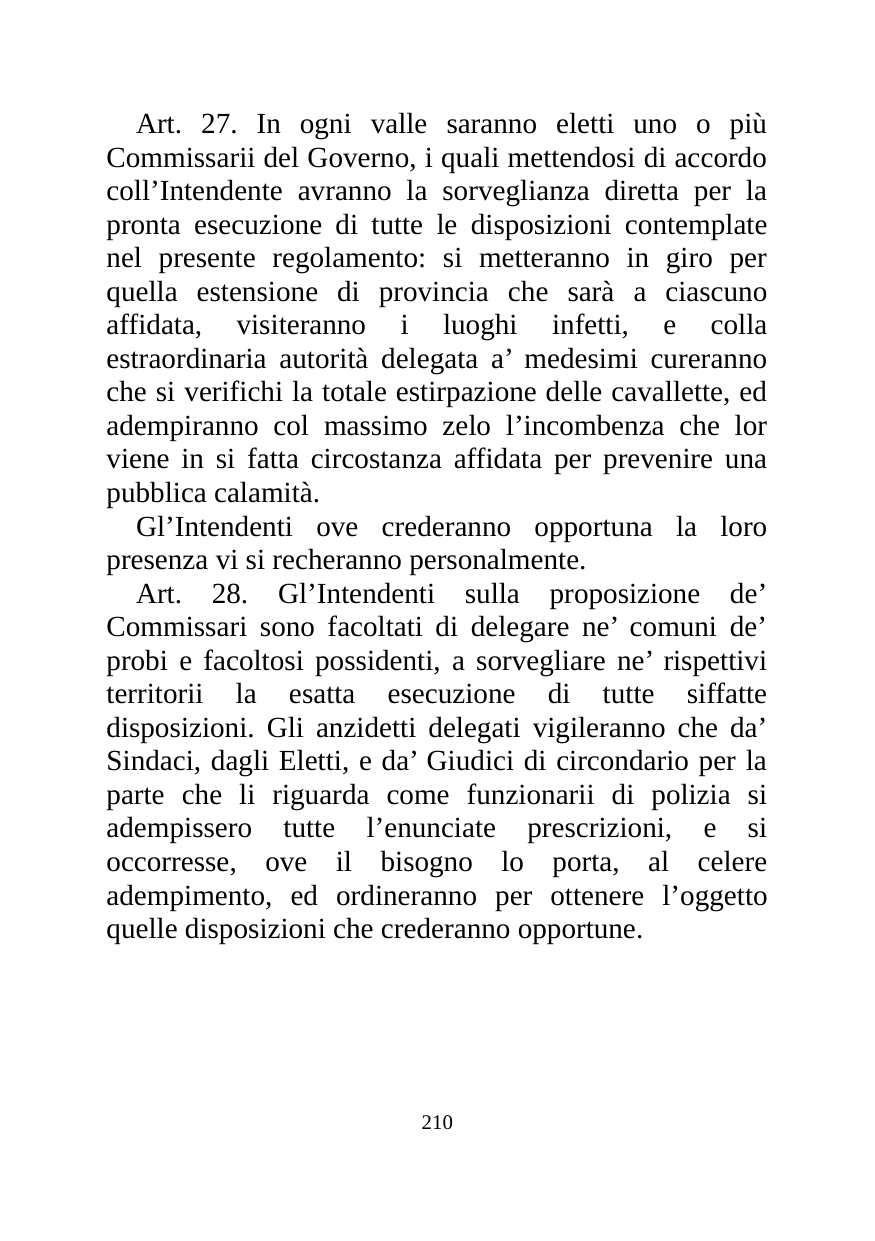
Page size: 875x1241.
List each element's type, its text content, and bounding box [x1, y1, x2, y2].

text Gl’Intendenti ove crederanno opportuna la loro presenza vi si recheranno personalmente. [106, 509, 768, 576]
text Art. 27. In ogni valle saranno eletti uno o più Commissarii del Governo, i quali mettendosi di accordo coll’Intendente avranno la sorveglianza diretta per la pronta esecuzione di tutte le disposizioni contemplate nel presente regolamento: si metteranno in giro per quella estensione di provincia che sarà a ciascuno affidata, visiteranno i luoghi infetti, e colla estraordinaria autorità delegata a’ medesimi cureranno che si verifichi la totale estirpazione delle cavallette, ed adempiranno col massimo zelo l’incombenza che lor viene in si fatta circostanza affidata per prevenire una pubblica calamità. [106, 106, 768, 509]
text Art. 28. Gl’Intendenti sulla proposizione de’ Commissari sono facoltati di delegare ne’ comuni de’ probi e facoltosi possidenti, a sorvegliare ne’ rispettivi territorii la esatta esecuzione di tutte siffatte disposizioni. Gli anzidetti delegati vigileranno che da’ Sindaci, dagli Eletti, e da’ Giudici di circondario per la parte che li riguarda come funzionarii di polizia si adempissero tutte l’enunciate prescrizioni, e si occorresse, ove il bisogno lo porta, al celere adempimento, ed ordineranno per ottenere l’oggetto quelle disposizioni che crederanno opportune. [106, 576, 768, 945]
